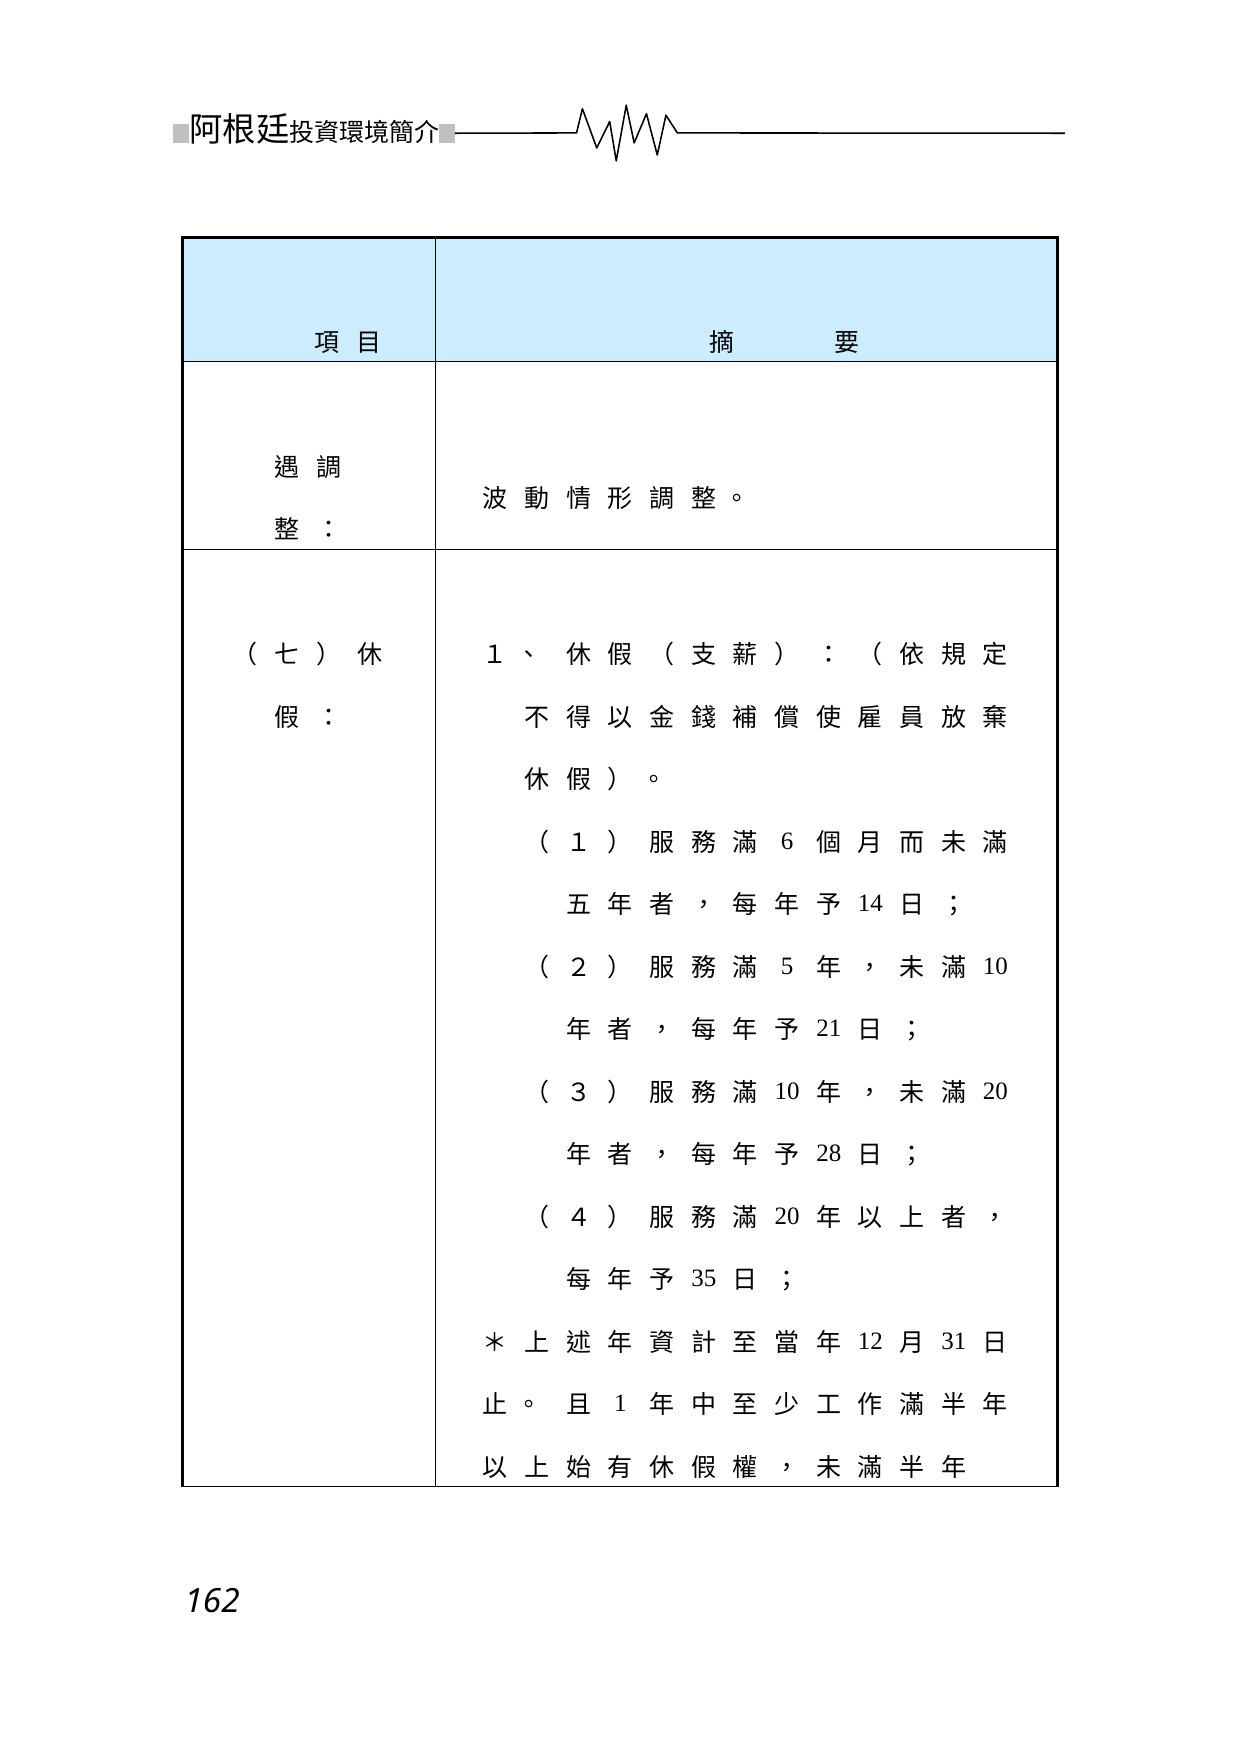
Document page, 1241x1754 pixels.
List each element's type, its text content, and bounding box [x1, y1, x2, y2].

table_cell 遇調整： [184, 362, 435, 549]
table_cell （七）休假： [184, 550, 435, 1486]
table_header 項目 [184, 239, 435, 361]
table_header 摘 要 [436, 239, 1056, 361]
table_cell １、休假（支薪）：（依規定不得以金錢補償使雇員放棄休假）。 （１）服務滿6個月而未滿五年者，每年予14日； （２）服務滿5年，未滿10年者，每年予21日； （３）服務滿10年，未滿20年者，每年予28日； （４）服務滿20年以上者，每年予35日； ＊上述年資計至當年12月31日止。且1年中至少工作滿半年以上始有休假權，未滿半年 [436, 550, 1056, 1486]
table_cell 波動情形調整。 [436, 362, 1056, 549]
